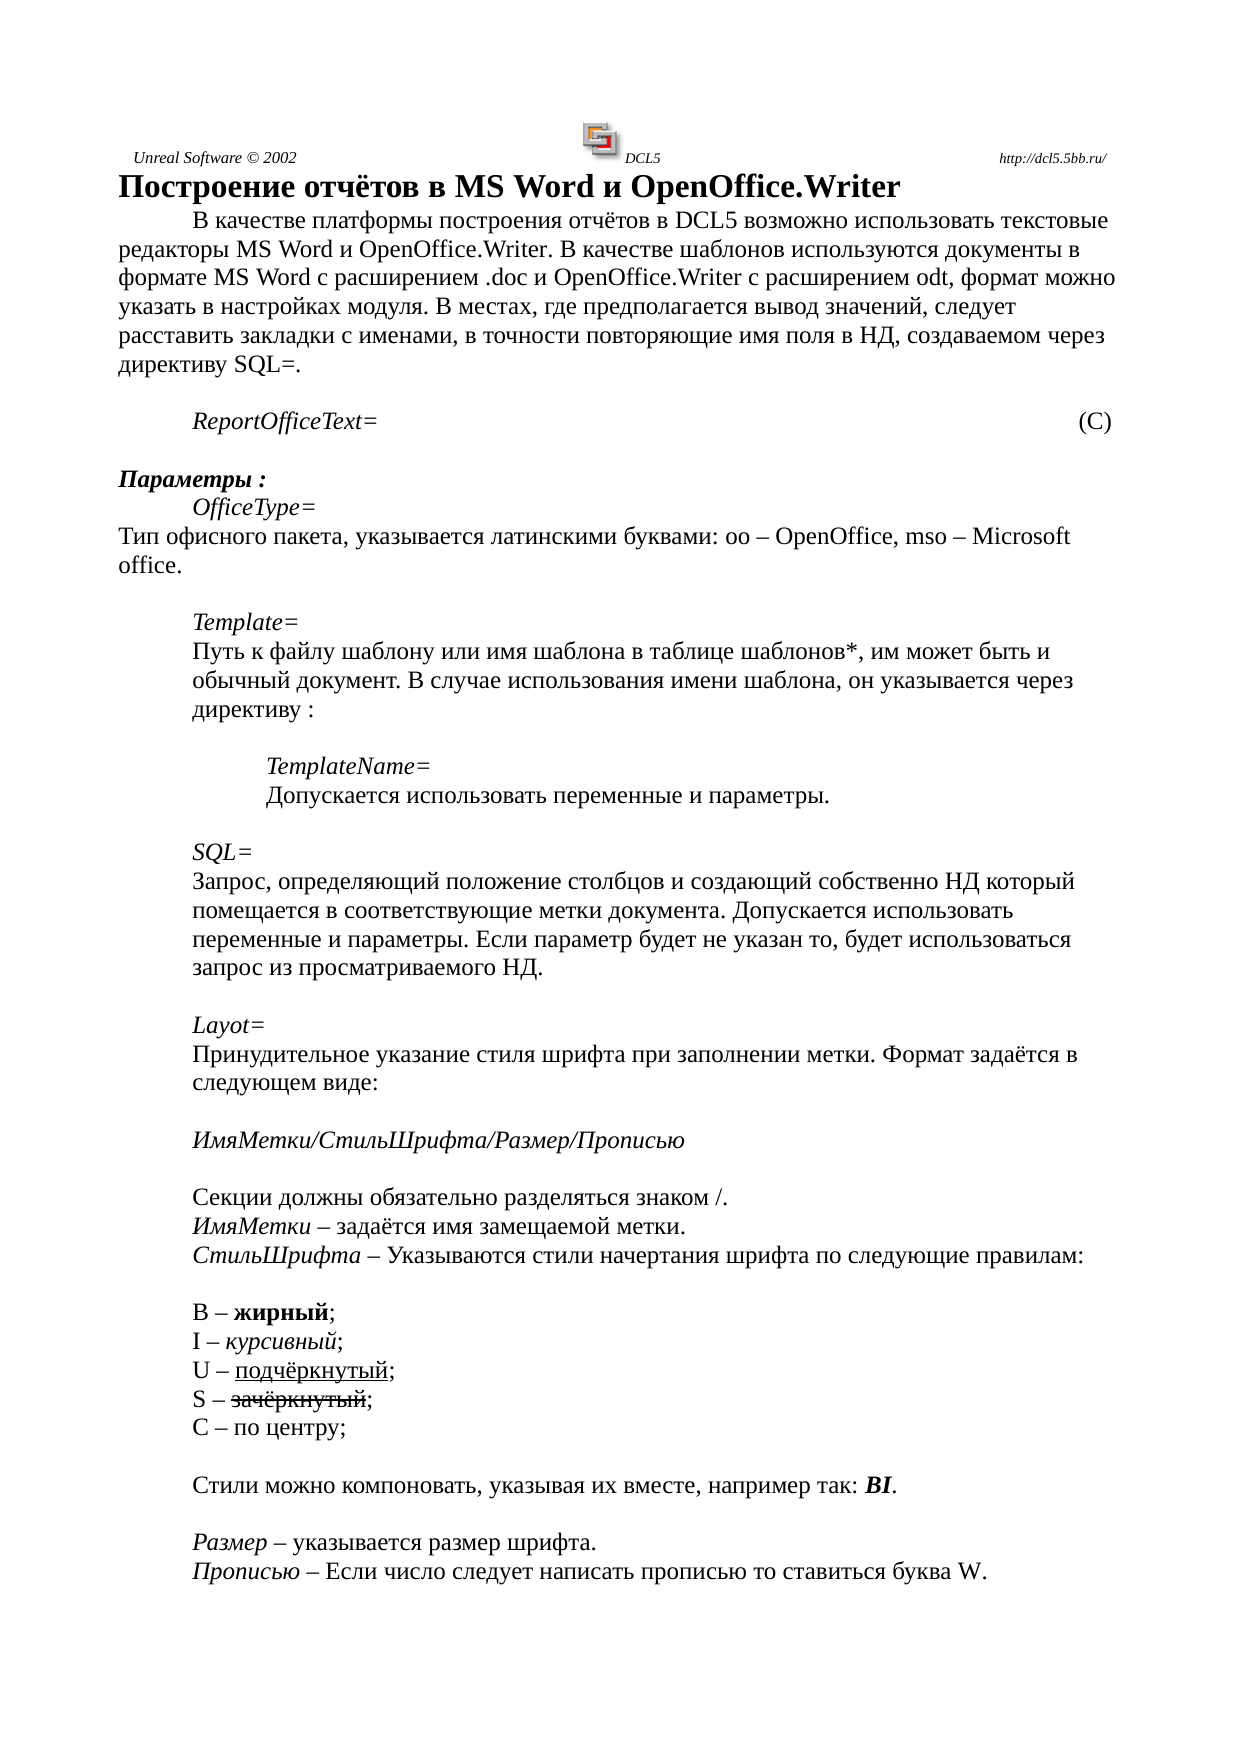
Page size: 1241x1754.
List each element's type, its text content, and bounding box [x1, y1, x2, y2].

text Стили можно компоновать, указывая их вместе, например так: BI. [118, 1470, 1122, 1499]
text ReportOfficeText= (C) [118, 406, 1122, 435]
text СтильШрифта – Указываются стили начертания шрифта по следующие правилам: [118, 1240, 1122, 1269]
text Тип офисного пакета, указывается латинскими буквами: oo – OpenOffice, mso – Microsoft office. [118, 521, 1122, 579]
text TemplateName= [118, 751, 1122, 780]
text Построение отчётов в MS Word и OpenOffice.Writer [118, 167, 1122, 205]
text Принудительное указание стиля шрифта при заполнении метки. Формат задаётся в следующем виде: [118, 1039, 1122, 1096]
text B – жирный; [118, 1297, 1122, 1326]
text Путь к файлу шаблону или имя шаблона в таблице шаблонов*, им может быть и обычный документ. В случае использования имени шаблона, он указывается через директиву : [118, 636, 1122, 722]
text Размер – указывается размер шрифта. [118, 1527, 1122, 1556]
text I – курсивный; [118, 1326, 1122, 1355]
text S – зачёркнутый; [118, 1384, 1122, 1412]
text Допускается использовать переменные и параметры. [118, 780, 1122, 809]
text SQL= [118, 837, 1122, 866]
text C – по центру; [118, 1412, 1122, 1441]
text OfficeType= [118, 492, 1122, 521]
text Layot= [118, 1010, 1122, 1039]
text Секции должны обязательно разделяться знаком /. [118, 1182, 1122, 1211]
text ИмяМетки – задаётся имя замещаемой метки. [118, 1211, 1122, 1240]
text Template= [118, 607, 1122, 636]
text ИмяМетки/СтильШрифта/Размер/Прописью [118, 1125, 1122, 1154]
text Прописью – Если число следует написать прописью то ставиться буква W. [118, 1556, 1122, 1585]
text В качестве платформы построения отчётов в DCL5 возможно использовать текстовые редакторы MS Word и OpenOffice.Writer. В качестве шаблонов используются документы в формате MS Word с расширением .doc и OpenOffice.Writer с расширением odt, формат можно указать в настройках модуля. В местах, где предполагается вывод значений, следует расставить закладки с именами, в точности повторяющие имя поля в НД, создаваемом через директиву SQL=. [118, 205, 1122, 377]
text Запрос, определяющий положение столбцов и создающий собственно НД который помещается в соответствующие метки документа. Допускается использовать переменные и параметры. Если параметр будет не указан то, будет использоваться запрос из просматриваемого НД. [118, 866, 1122, 981]
text Параметры : [118, 464, 1122, 492]
text U – подчёркнутый; [118, 1355, 1122, 1384]
picture [579, 118, 625, 164]
